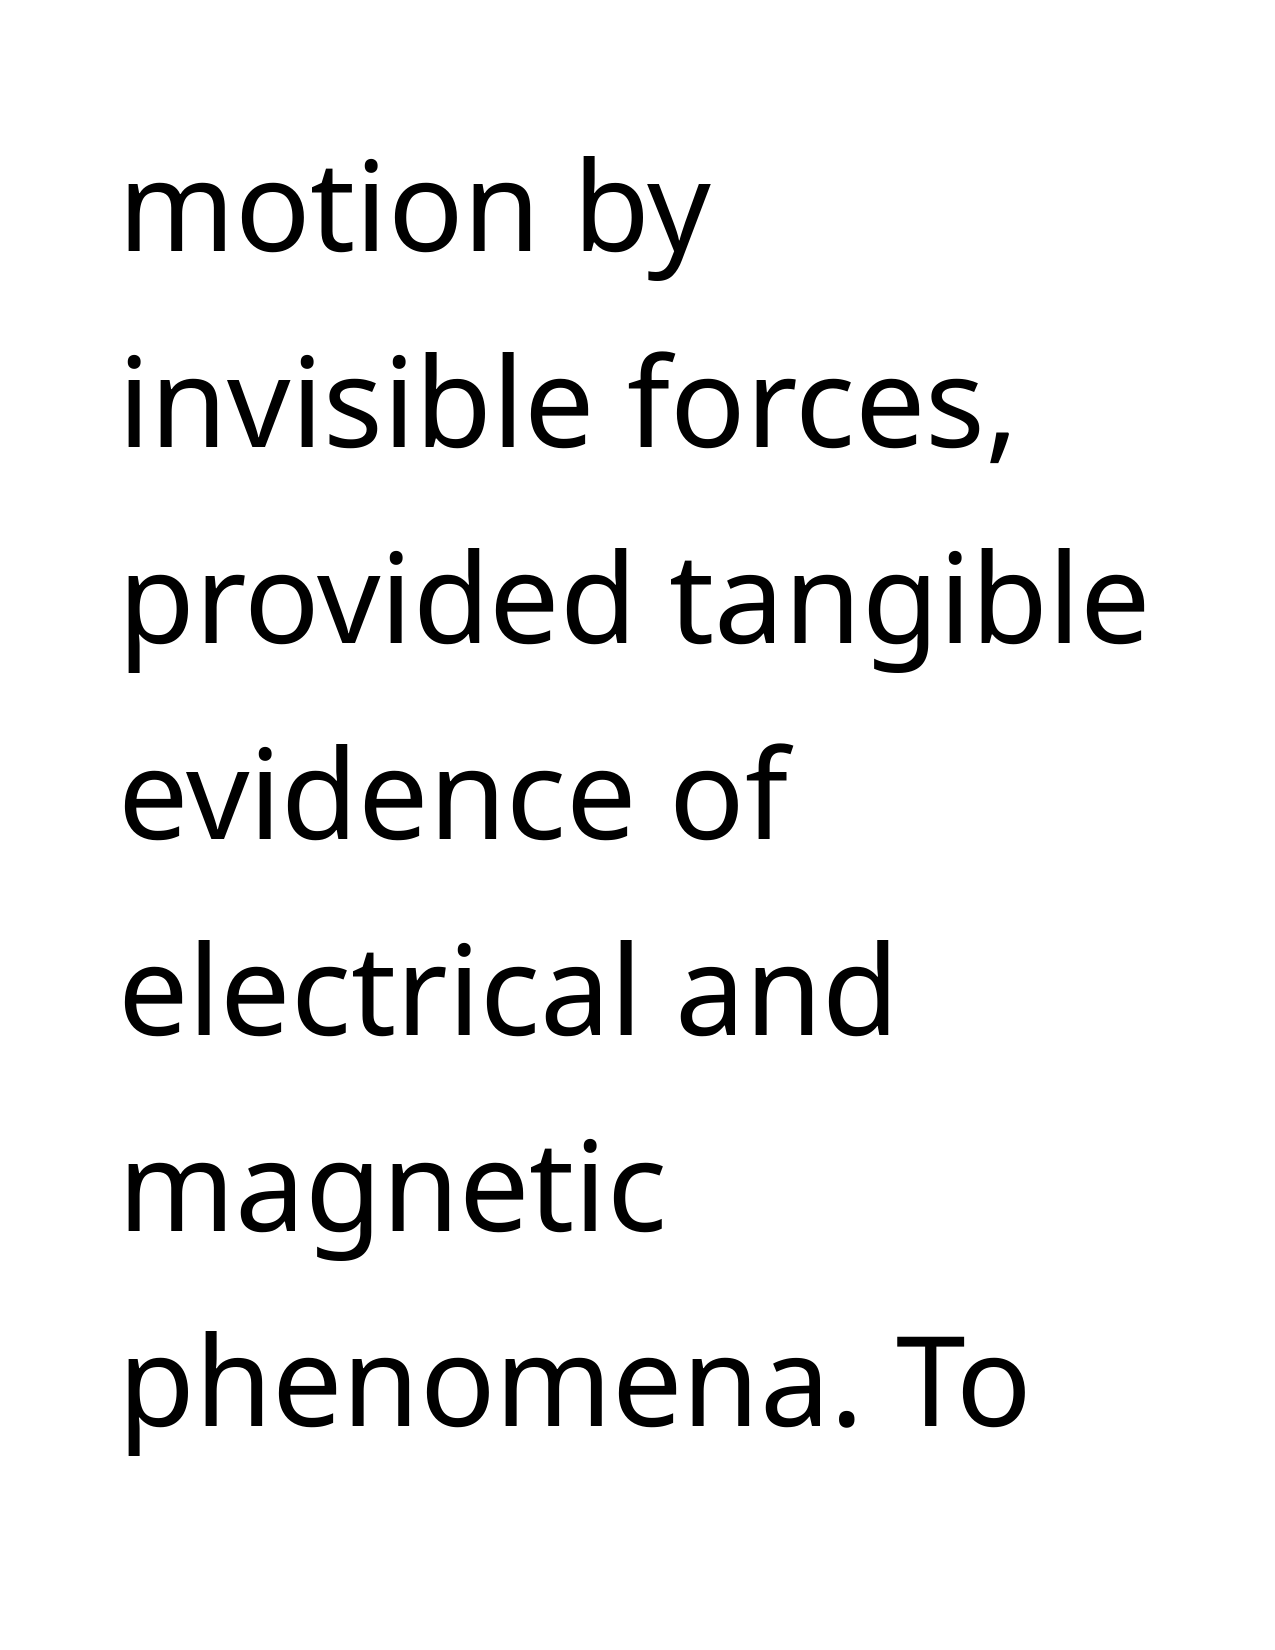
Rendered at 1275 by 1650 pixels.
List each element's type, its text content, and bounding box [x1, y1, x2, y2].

text motion by invisible forces, provided tangible evidence of electrical and magnetic phenomena. To [118, 118, 1157, 1463]
